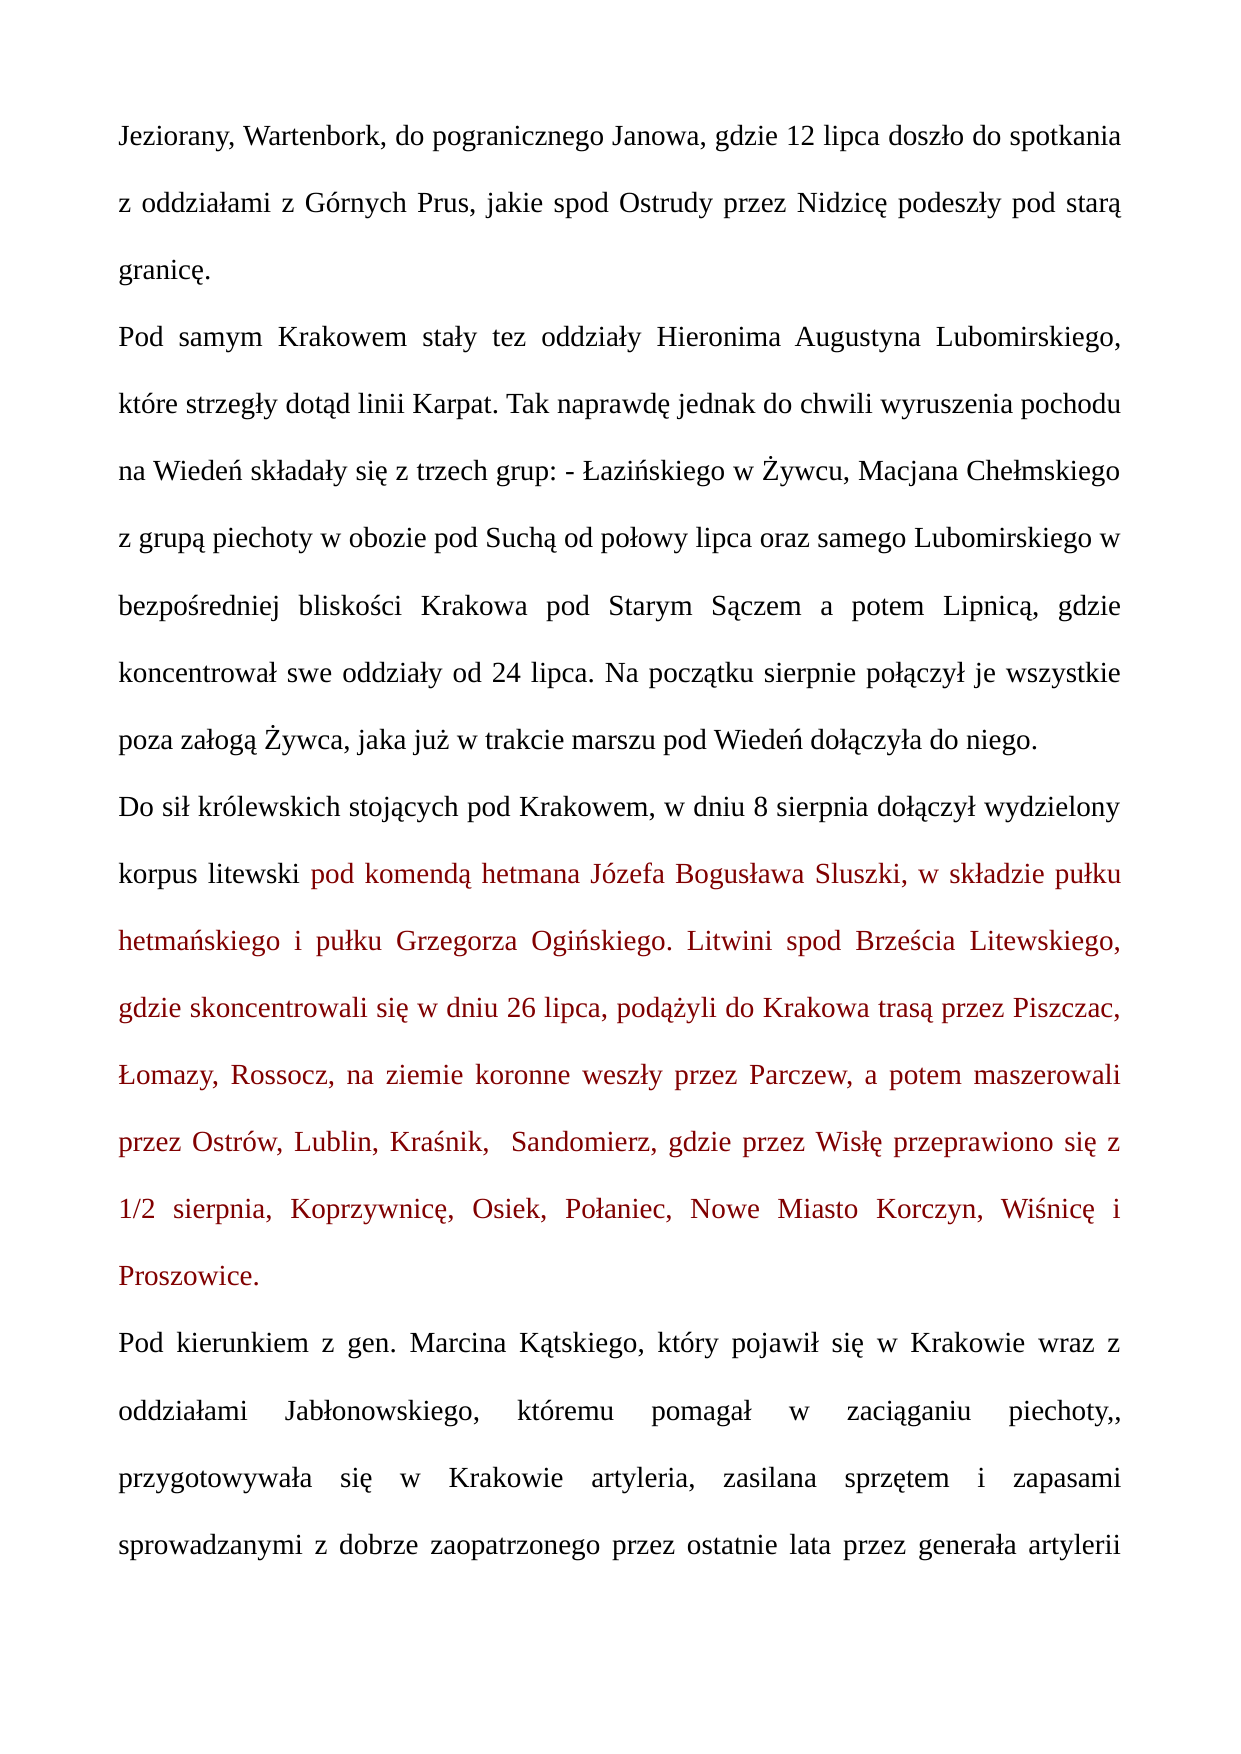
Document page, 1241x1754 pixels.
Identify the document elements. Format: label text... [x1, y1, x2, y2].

text Jeziorany, Wartenbork, do pogranicznego Janowa, gdzie 12 lipca doszło do spotkania z oddziałami z Górnych Prus, jakie spod Ostrudy przez Nidzicę podeszły pod starą granicę. [118, 118, 1122, 286]
text Pod samym Krakowem stały tez oddziały Hieronima Augustyna Lubomirskiego, które strzegły dotąd linii Karpat. Tak naprawdę jednak do chwili wyruszenia pochodu na Wiedeń składały się z trzech grup: - Łazińskiego w Żywcu, Macjana Chełmskiego z grupą piechoty w obozie pod Suchą od połowy lipca oraz samego Lubomirskiego w bezpośredniej bliskości Krakowa pod Starym Sączem a potem Lipnicą, gdzie koncentrował swe oddziały od 24 lipca. Na początku sierpnie połączył je wszystkie poza załogą Żywca, jaka już w trakcie marszu pod Wiedeń dołączyła do niego. [118, 319, 1122, 755]
text Pod kierunkiem z gen. Marcina Kątskiego, który pojawił się w Krakowie wraz z oddziałami Jabłonowskiego, któremu pomagał w zaciąganiu piechoty,, przygotowywała się w Krakowie artyleria, zasilana sprzętem i zapasami sprowadzanymi z dobrze zaopatrzonego przez ostatnie lata przez generała artylerii [118, 1326, 1122, 1560]
text Do sił królewskich stojących pod Krakowem, w dniu 8 sierpnia dołączył wydzielony korpus litewski pod komendą hetmana Józefa Bogusława Sluszki, w składzie pułku hetmańskiego i pułku Grzegorza Ogińskiego. Litwini spod Brześcia Litewskiego, gdzie skoncentrowali się w dniu 26 lipca, podążyli do Krakowa trasą przez Piszczac, Łomazy, Rossocz, na ziemie koronne weszły przez Parczew, a potem maszerowali przez Ostrów, Lublin, Kraśnik, Sandomierz, gdzie przez Wisłę przeprawiono się z 1/2 sierpnia, Koprzywnicę, Osiek, Połaniec, Nowe Miasto Korczyn, Wiśnicę i Proszowice. [118, 789, 1122, 1292]
